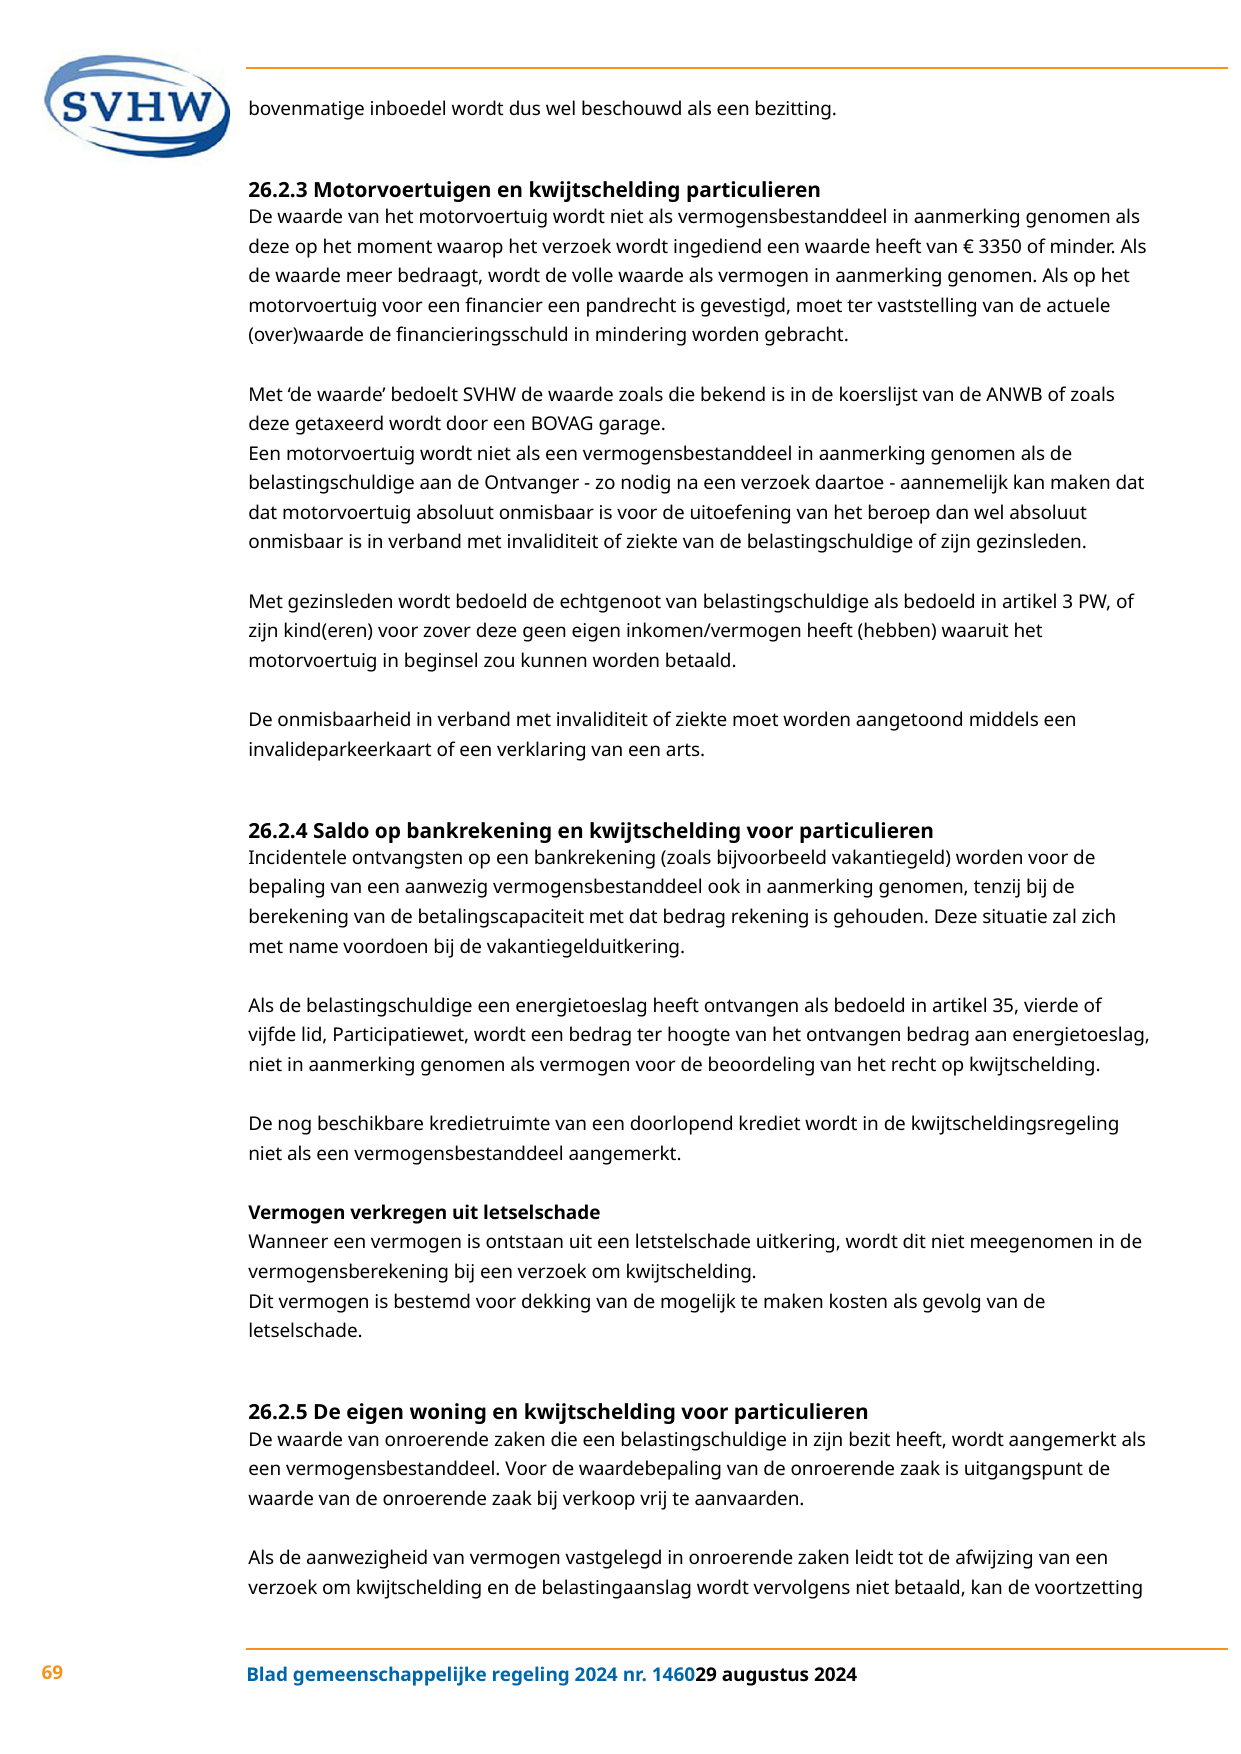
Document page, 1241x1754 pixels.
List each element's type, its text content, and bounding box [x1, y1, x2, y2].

text Vermogen verkregen uit letselschade [248, 1199, 1152, 1225]
text Wanneer een vermogen is ontstaan uit een letstelschade uitkering, wordt dit niet meegenomen in de vermogensberekening bij een verzoek om kwijtschelding. [248, 1229, 1152, 1284]
text Als de belastingschuldige een energietoeslag heeft ontvangen als bedoeld in artikel 35, vierde of vijfde lid, Participatiewet, wordt een bedrag ter hoogte van het ontvangen bedrag aan energietoeslag, niet in aanmerking genomen als vermogen voor de beoordeling van het recht op kwijtschelding. [248, 992, 1152, 1077]
picture [41, 47, 231, 172]
text Met gezinsleden wordt bedoeld de echtgenoot van belastingschuldige als bedoeld in artikel 3 PW, of zijn kind(eren) voor zover deze geen eigen inkomen/vermogen heeft (hebben) waaruit het motorvoertuig in beginsel zou kunnen worden betaald. [248, 588, 1152, 673]
text Een motorvoertuig wordt niet als een vermogensbestanddeel in aanmerking genomen als de belastingschuldige aan de Ontvanger - zo nodig na een verzoek daartoe - aannemelijk kan maken dat dat motorvoertuig absoluut onmisbaar is voor de uitoefening van het beroep dan wel absoluut onmisbaar is in verband met invaliditeit of ziekte van de belastingschuldige of zijn gezinsleden. [248, 440, 1152, 554]
text De onmisbaarheid in verband met invaliditeit of ziekte moet worden aangetoond middels een invalideparkeerkaart of een verklaring van een arts. [248, 706, 1152, 761]
text 26.2.5 De eigen woning en kwijtschelding voor particulieren [248, 1397, 1152, 1426]
text Als de aanwezigheid van vermogen vastgelegd in onroerende zaken leidt tot de afwijzing van een verzoek om kwijtschelding en de belastingaanslag wordt vervolgens niet betaald, kan de voortzetting [248, 1544, 1152, 1599]
text Incidentele ontvangsten op een bankrekening (zoals bijvoorbeeld vakantiegeld) worden voor de bepaling van een aanwezig vermogensbestanddeel ook in aanmerking genomen, tenzij bij de berekening van de betalingscapaciteit met dat bedrag rekening is gehouden. Deze situatie zal zich met name voordoen bij de vakantiegelduitkering. [248, 844, 1152, 959]
text 26.2.4 Saldo op bankrekening en kwijtschelding voor particulieren [248, 816, 1152, 844]
text Dit vermogen is bestemd voor dekking van de mogelijk te maken kosten als gevolg van de letselschade. [248, 1288, 1152, 1343]
text De waarde van het motorvoertuig wordt niet als vermogensbestanddeel in aanmerking genomen als deze op het moment waarop het verzoek wordt ingediend een waarde heeft van € 3350 of minder. Als de waarde meer bedraagt, wordt de volle waarde als vermogen in aanmerking genomen. Als op het motorvoertuig voor een financier een pandrecht is gevestigd, moet ter vaststelling van de actuele (over)waarde de financieringsschuld in mindering worden gebracht. [248, 203, 1152, 347]
text Met ‘de waarde’ bedoelt SVHW de waarde zoals die bekend is in de koerslijst van de ANWB of zoals deze getaxeerd wordt door een BOVAG garage. [248, 381, 1152, 436]
text De nog beschikbare kredietruimte van een doorlopend krediet wordt in de kwijtscheldingsregeling niet als een vermogensbestanddeel aangemerkt. [248, 1110, 1152, 1166]
text 26.2.3 Motorvoertuigen en kwijtschelding particulieren [248, 175, 1152, 203]
text bovenmatige inboedel wordt dus wel beschouwd als een bezitting. [248, 95, 1152, 121]
text De waarde van onroerende zaken die een belastingschuldige in zijn bezit heeft, wordt aangemerkt als een vermogensbestanddeel. Voor de waardebepaling van de onroerende zaak is uitgangspunt de waarde van de onroerende zaak bij verkoop vrij te aanvaarden. [248, 1426, 1152, 1511]
